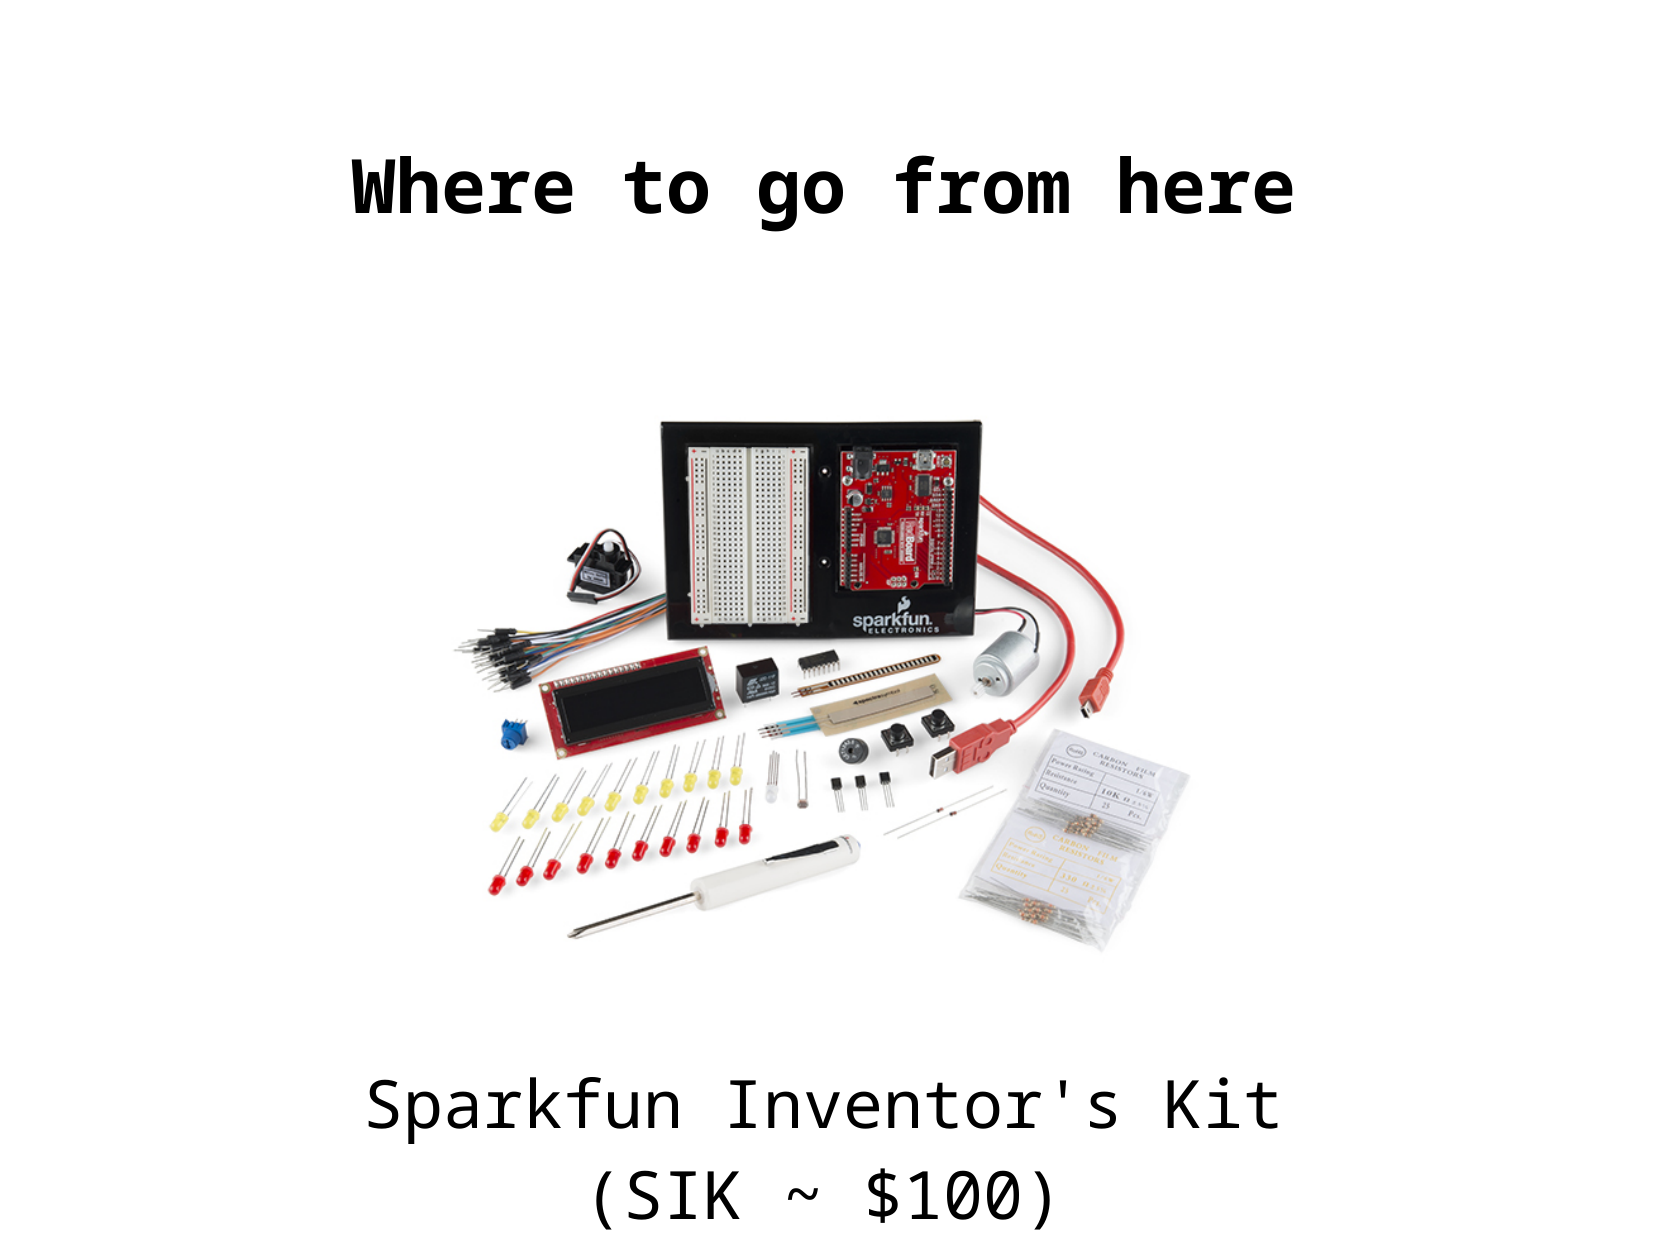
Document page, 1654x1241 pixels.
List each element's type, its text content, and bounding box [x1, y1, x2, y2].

picture [442, 284, 1201, 1043]
text_box Sparkfun Inventor's Kit (SIK ~ $100) [349, 1050, 1305, 1220]
text_box Where to go from here [336, 126, 1317, 231]
